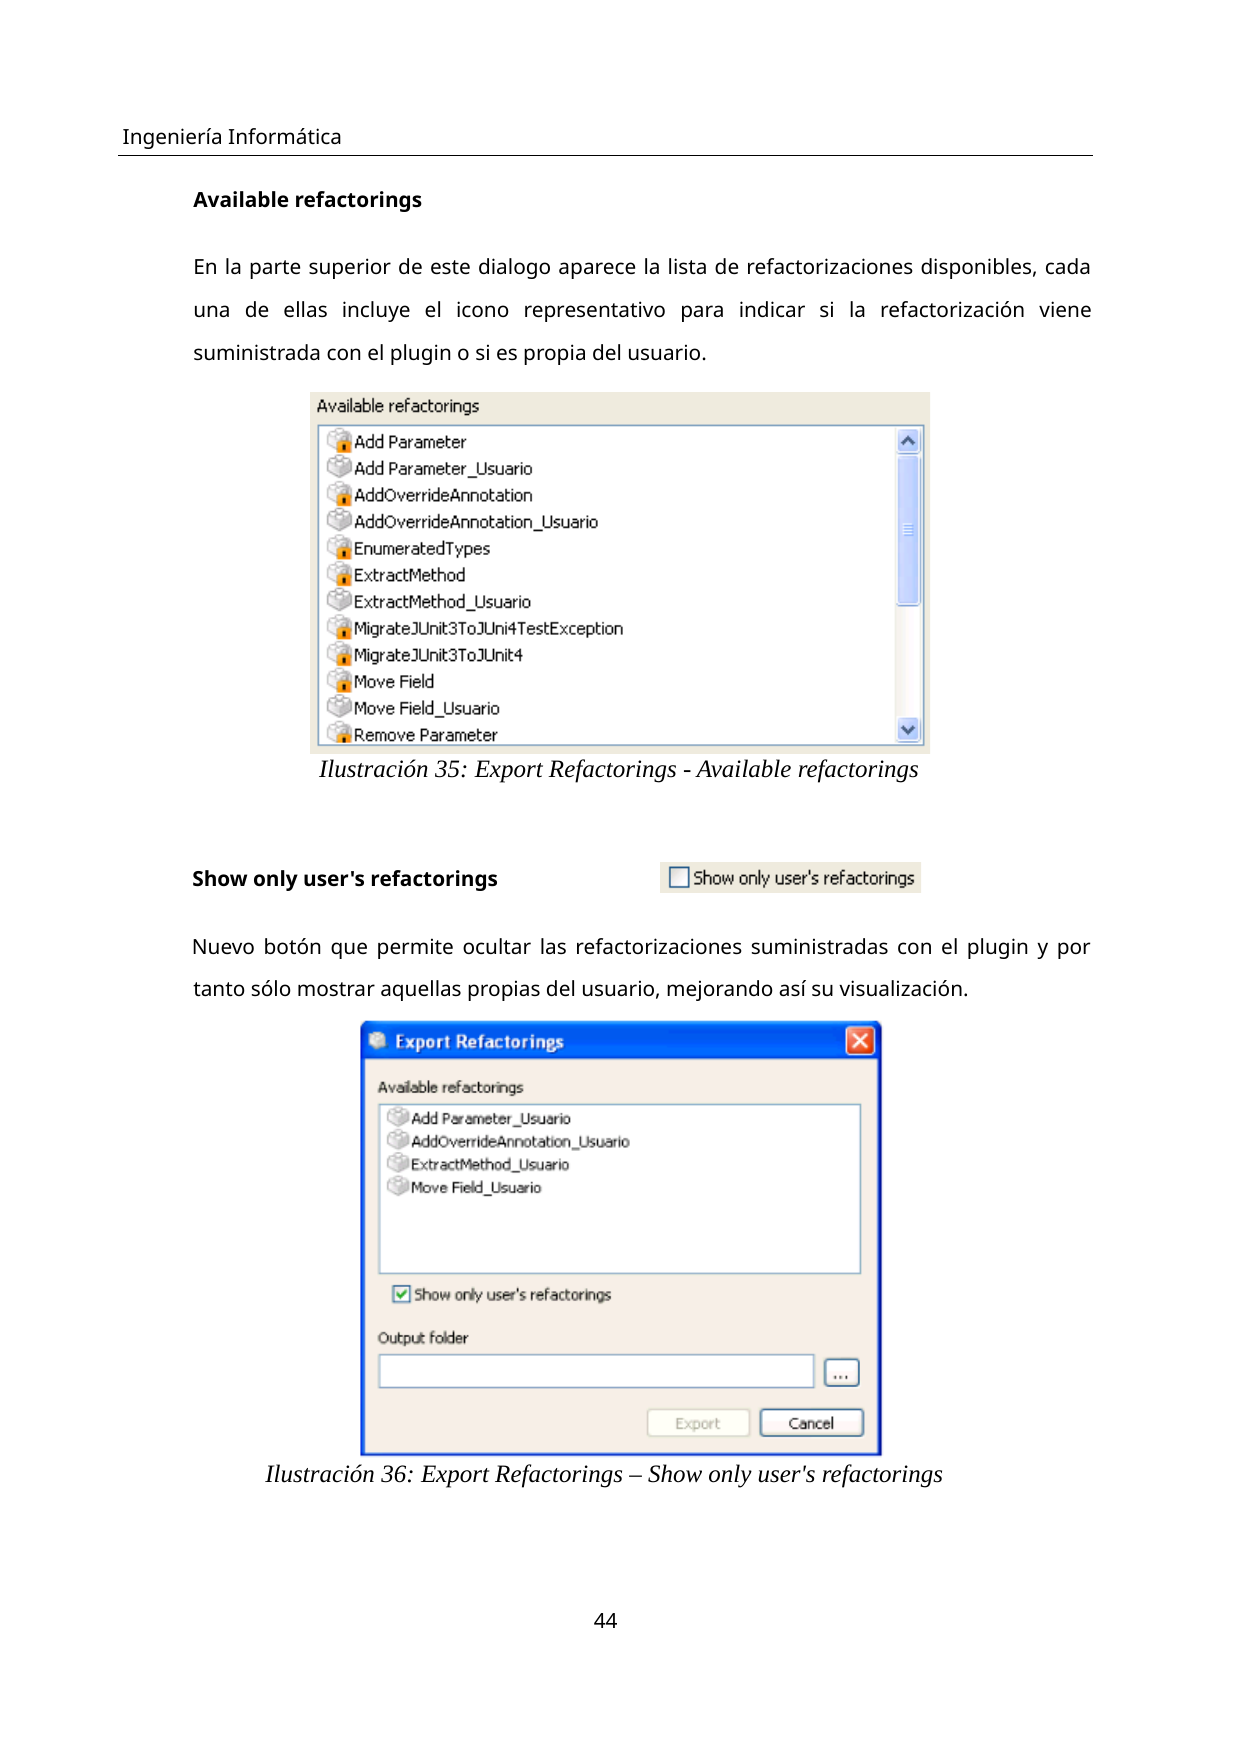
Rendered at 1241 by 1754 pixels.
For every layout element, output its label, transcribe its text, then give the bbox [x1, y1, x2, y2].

text Nuevo botón que permite ocultar las refactorizaciones suministradas con el plugin y por tanto sólo mostrar aquellas propias del usuario, mejorando así su visualización. [192, 932, 1093, 1003]
text Show only user's refactorings [118, 864, 660, 893]
text Ilustración 36: Export Refactorings – Show only user's refactorings [260, 1031, 951, 1487]
picture [310, 392, 931, 754]
text [922, 864, 1093, 893]
picture [660, 862, 922, 893]
picture [356, 1018, 885, 1459]
text En la parte superior de este dialogo aparece la lista de refactorizaciones disponibles, cada una de ellas incluye el icono representativo para indicar si la refactorización viene suministrada con el plugin o si es propia del usuario. [193, 252, 1093, 366]
text Ilustración 35: Export Refactorings - Available refactorings [274, 754, 966, 782]
text Available refactorings [193, 185, 1093, 213]
